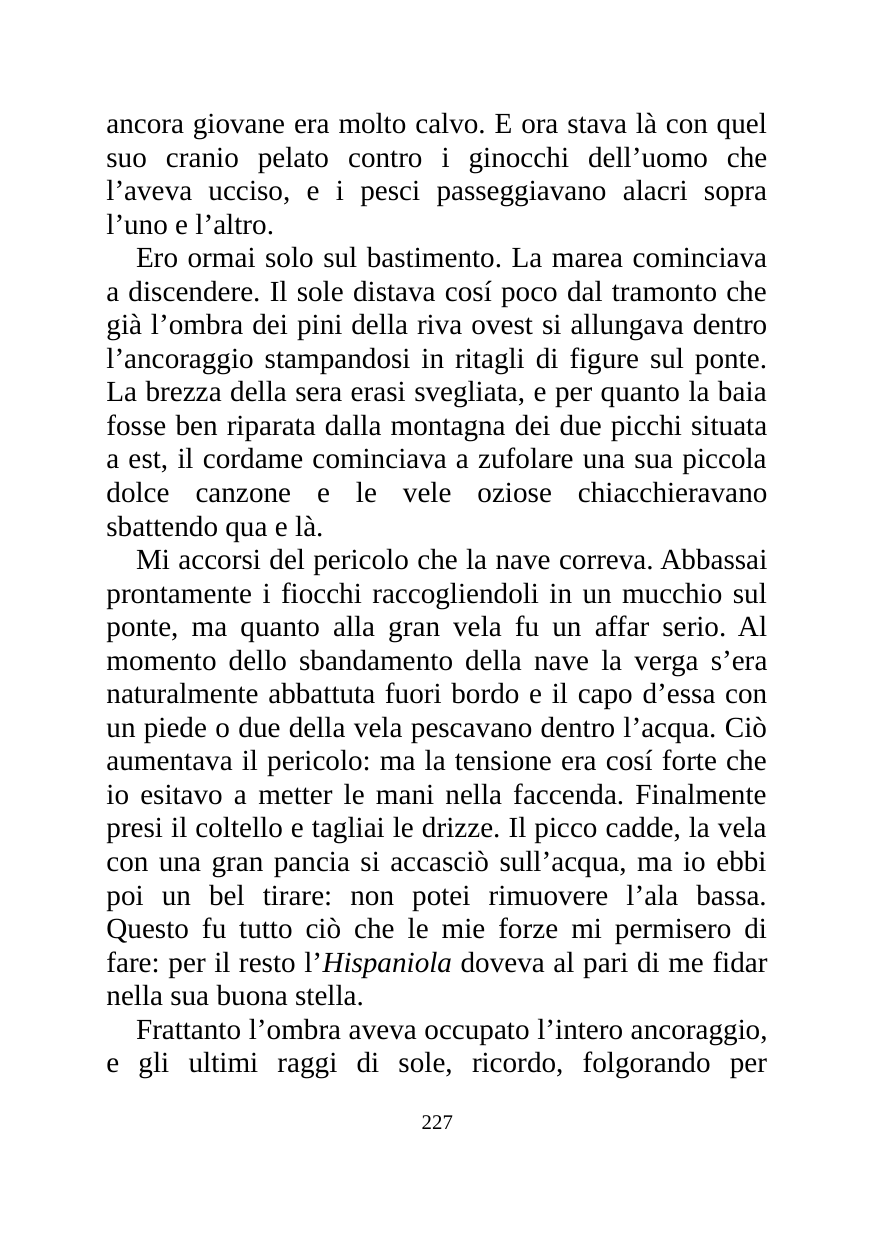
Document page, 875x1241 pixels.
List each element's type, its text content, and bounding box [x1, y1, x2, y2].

text ancora giovane era molto calvo. E ora stava là con quel suo cranio pelato contro i ginocchi dell’uomo che l’aveva ucciso, e i pesci passeggiavano alacri sopra l’uno e l’altro. [106, 106, 768, 240]
text Frattanto l’ombra aveva occupato l’intero ancoraggio, e gli ultimi raggi di sole, ricordo, folgorando per [106, 1012, 768, 1079]
text Ero ormai solo sul bastimento. La marea cominciava a discendere. Il sole distava cosí poco dal tramonto che già l’ombra dei pini della riva ovest si allungava dentro l’ancoraggio stampandosi in ritagli di figure sul ponte. La brezza della sera erasi svegliata, e per quanto la baia fosse ben riparata dalla montagna dei due picchi situata a est, il cordame cominciava a zufolare una sua piccola dolce canzone e le vele oziose chiacchieravano sbattendo qua e là. [106, 240, 768, 542]
text Mi accorsi del pericolo che la nave correva. Abbassai prontamente i fiocchi raccogliendoli in un mucchio sul ponte, ma quanto alla gran vela fu un affar serio. Al momento dello sbandamento della nave la verga s’era naturalmente abbattuta fuori bordo e il capo d’essa con un piede o due della vela pescavano dentro l’acqua. Ciò aumentava il pericolo: ma la tensione era cosí forte che io esitavo a metter le mani nella faccenda. Finalmente presi il coltello e tagliai le drizze. Il picco cadde, la vela con una gran pancia si accasciò sull’acqua, ma io ebbi poi un bel tirare: non potei rimuovere l’ala bassa. Questo fu tutto ciò che le mie forze mi permisero di fare: per il resto l’Hispaniola doveva al pari di me fidar nella sua buona stella. [106, 542, 768, 1012]
